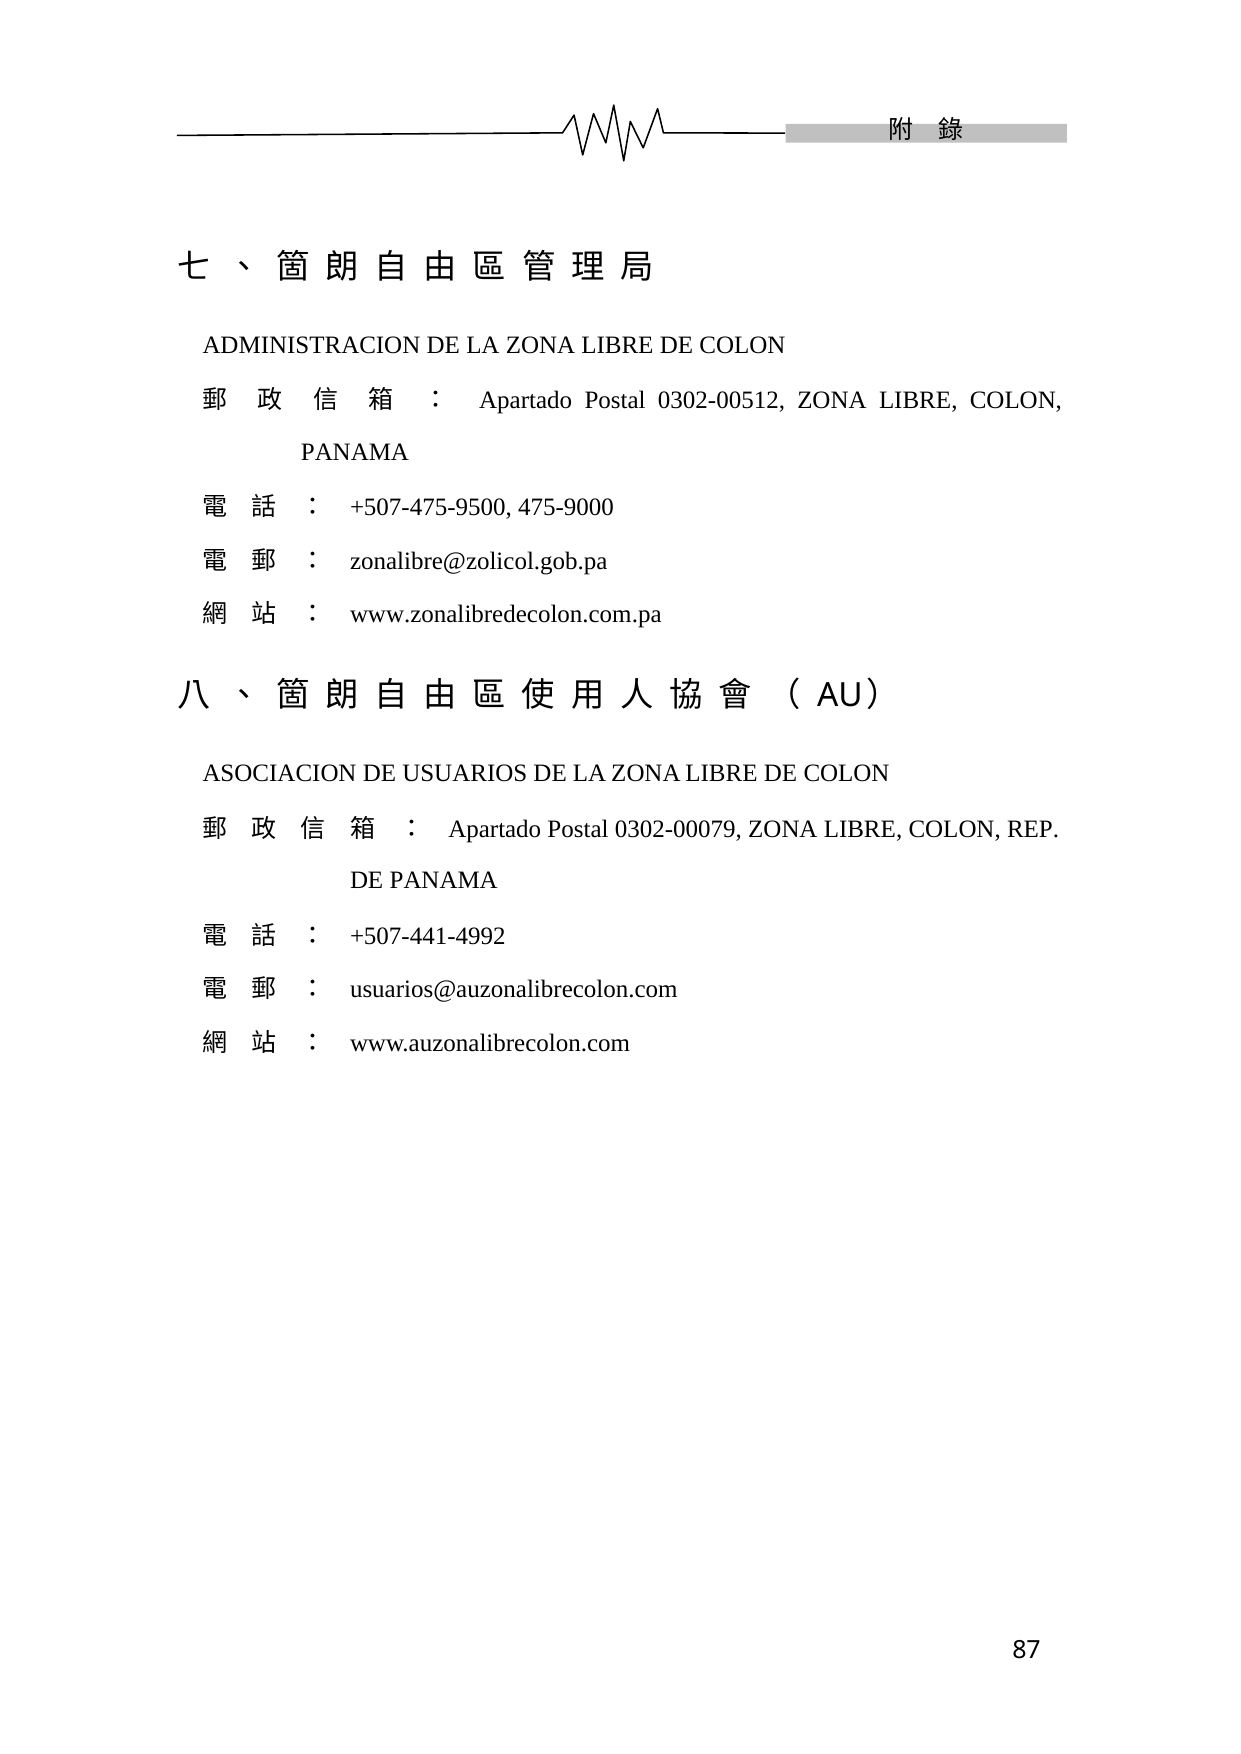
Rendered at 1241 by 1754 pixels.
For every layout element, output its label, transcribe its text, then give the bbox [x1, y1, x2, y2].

text ASOCIACION DE USUARIOS DE LA ZONA LIBRE DE COLON [202, 746, 1063, 799]
text ADMINISTRACION DE LA ZONA LIBRE DE COLON [202, 317, 1063, 371]
text 網站：www.auzonalibrecolon.com [202, 1013, 1063, 1067]
text 電話：+507-441-4992 [202, 906, 1063, 960]
text 七、箇朗自由區管理局 [178, 237, 1063, 291]
text 郵政信箱：Apartado Postal 0302-00079, ZONA LIBRE, COLON, REP. DE PANAMA [202, 799, 1063, 906]
text 郵政信箱：Apartado Postal 0302-00512, ZONA LIBRE, COLON, PANAMA [202, 371, 1063, 478]
text 八、箇朗自由區使用人協會（AU） [178, 666, 1063, 719]
text 電郵：zonalibre@zolicol.gob.pa [202, 532, 1063, 585]
text 網站：www.zonalibredecolon.com.pa [202, 585, 1063, 639]
text 電郵：usuarios@auzonalibrecolon.com [202, 960, 1063, 1013]
text 電話：+507-475-9500, 475-9000 [202, 478, 1063, 532]
